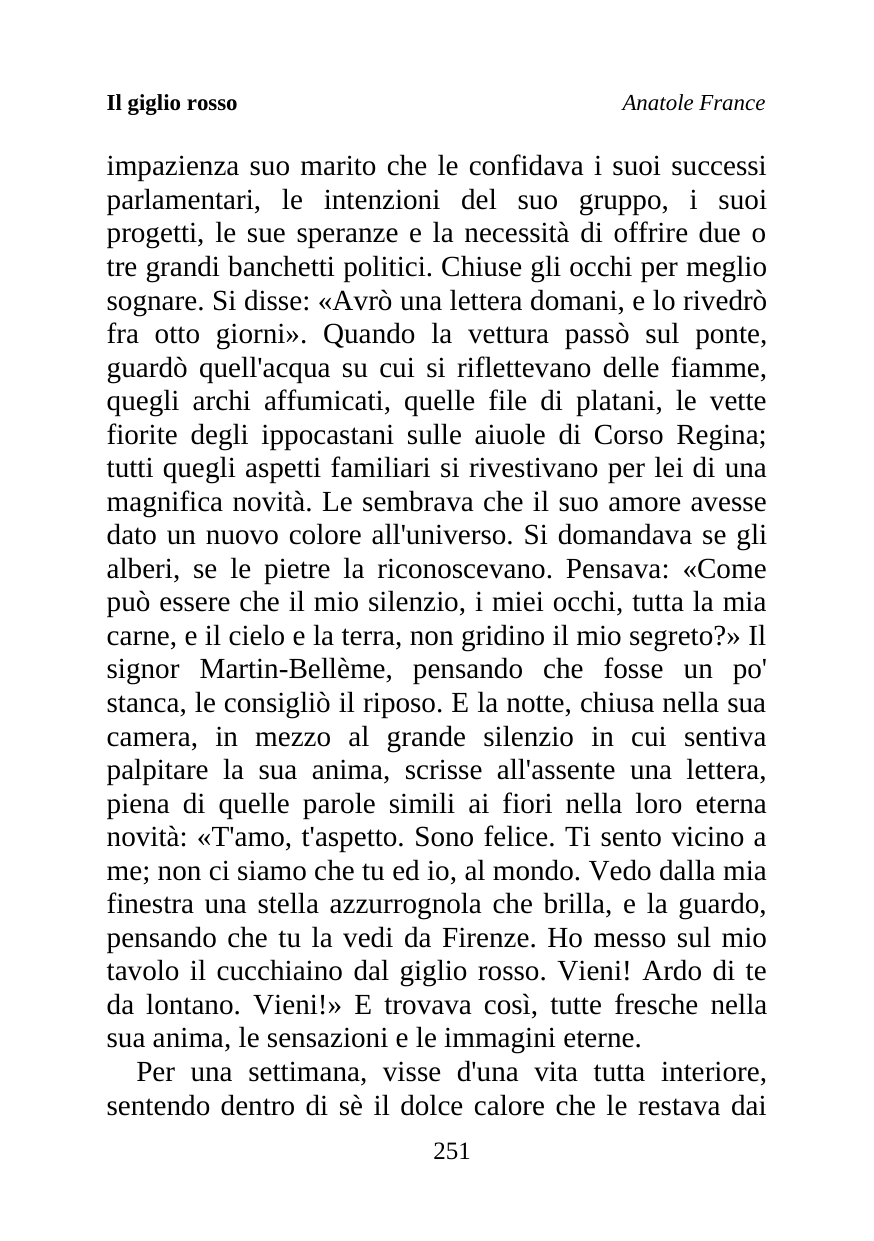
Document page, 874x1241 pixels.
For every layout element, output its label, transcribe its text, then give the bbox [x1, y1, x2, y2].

text impazienza suo marito che le confidava i suoi successi parlamentari, le intenzioni del suo gruppo, i suoi progetti, le sue speranze e la necessità di offrire due o tre grandi banchetti politici. Chiuse gli occhi per meglio sognare. Si disse: «Avrò una lettera domani, e lo rivedrò fra otto giorni». Quando la vettura passò sul ponte, guardò quell'acqua su cui si riflettevano delle fiamme, quegli archi affumicati, quelle file di platani, le vette fiorite degli ippocastani sulle aiuole di Corso Regina; tutti quegli aspetti familiari si rivestivano per lei di una magnifica novità. Le sembrava che il suo amore avesse dato un nuovo colore all'universo. Si domandava se gli alberi, se le pietre la riconoscevano. Pensava: «Come può essere che il mio silenzio, i miei occhi, tutta la mia carne, e il cielo e la terra, non gridino il mio segreto?» Il signor Martin-Bellème, pensando che fosse un po' stanca, le consigliò il riposo. E la notte, chiusa nella sua camera, in mezzo al grande silenzio in cui sentiva palpitare la sua anima, scrisse all'assente una lettera, piena di quelle parole simili ai fiori nella loro eterna novità: «T'amo, t'aspetto. Sono felice. Ti sento vicino a me; non ci siamo che tu ed io, al mondo. Vedo dalla mia finestra una stella azzurrognola che brilla, e la guardo, pensando che tu la vedi da Firenze. Ho messo sul mio tavolo il cucchiaino dal giglio rosso. Vieni! Ardo di te da lontano. Vieni!» E trovava così, tutte fresche nella sua anima, le sensazioni e le immagini eterne. [106, 148, 768, 1054]
text Per una settimana, visse d'una vita tutta interiore, sentendo dentro di sè il dolce calore che le restava dai [106, 1054, 768, 1121]
